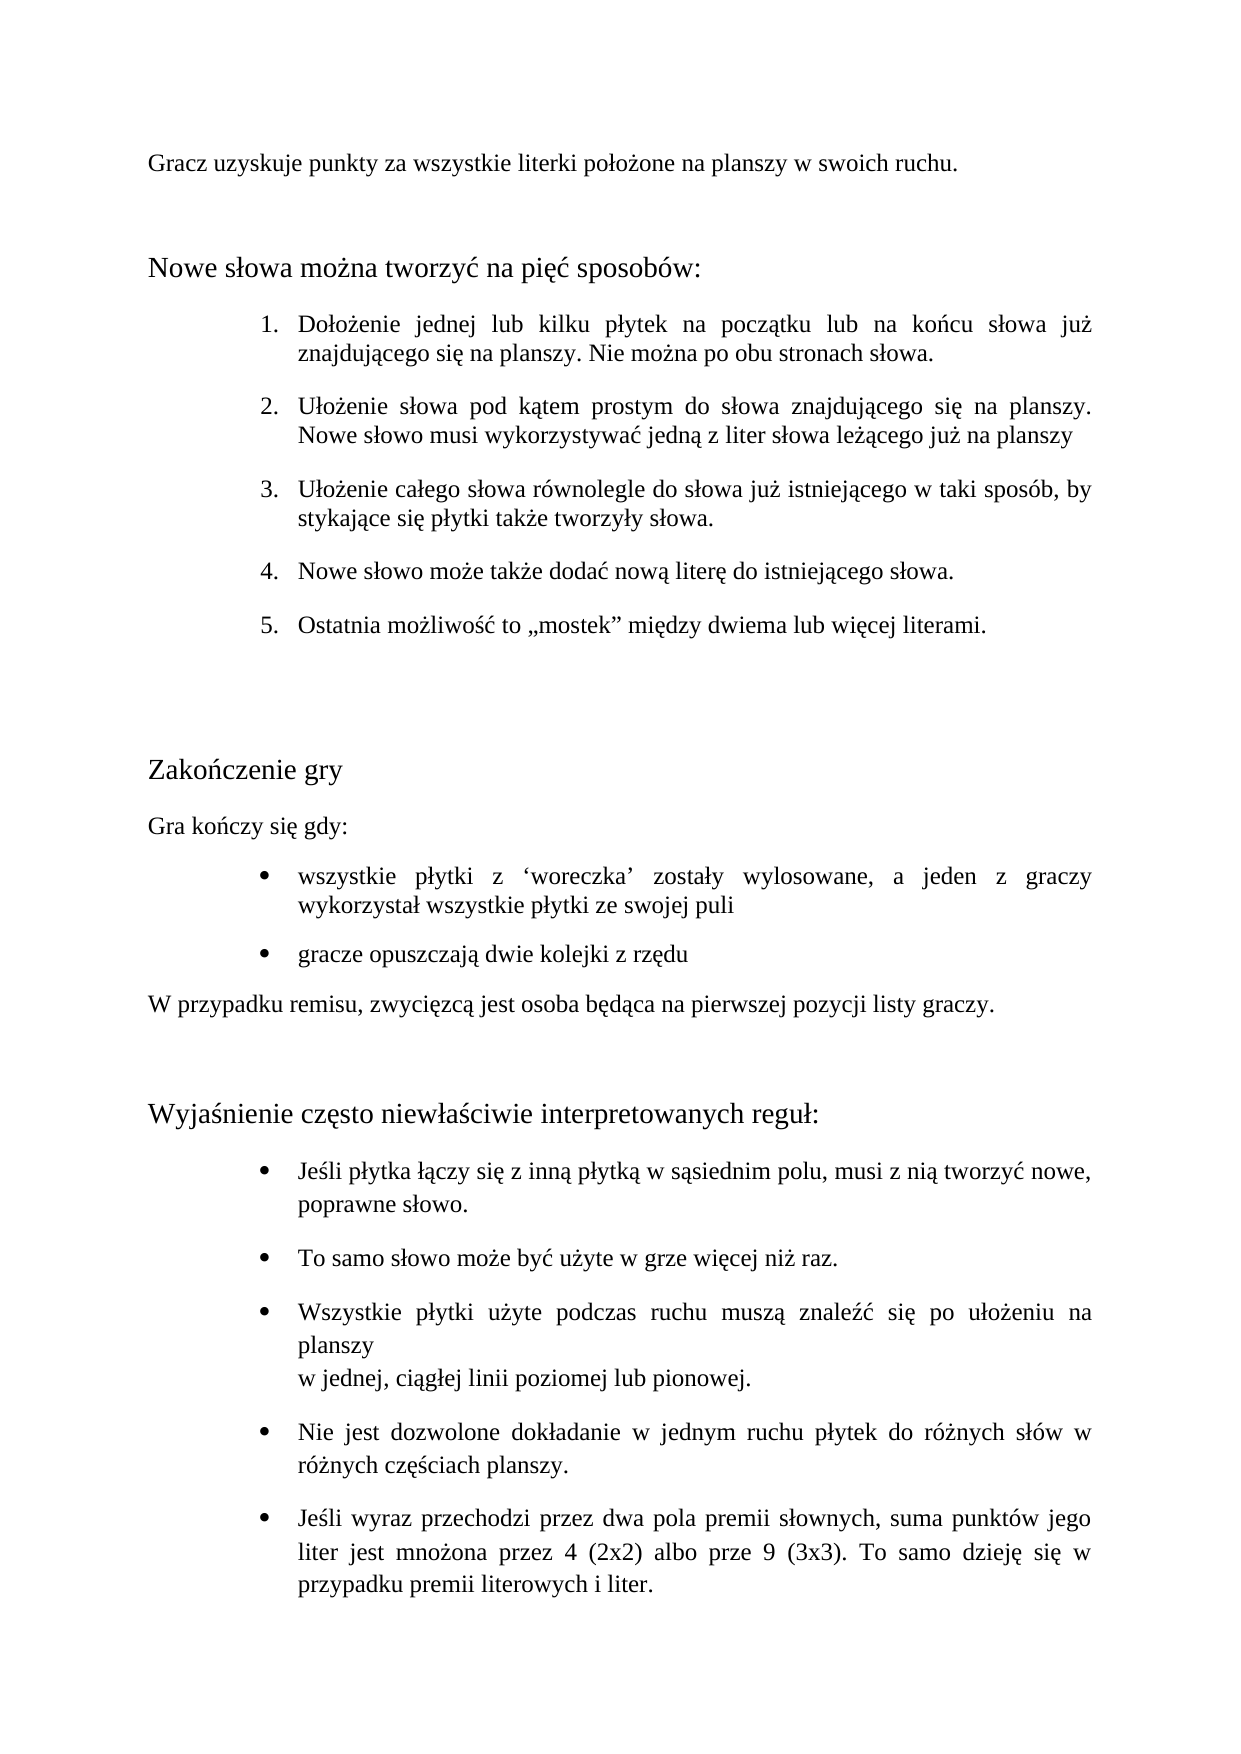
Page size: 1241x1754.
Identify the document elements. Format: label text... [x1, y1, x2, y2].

text W przypadku remisu, zwycięzcą jest osoba będąca na pierwszej pozycji listy graczy. [148, 989, 1093, 1018]
list To samo słowo może być użyte w grze więcej niż raz. [260, 1243, 1093, 1272]
text Wyjaśnienie często niewłaściwie interpretowanych reguł: [148, 1097, 1093, 1130]
text Nowe słowa można tworzyć na pięć sposobów: [148, 250, 1093, 284]
list Ułożenie słowa pod kątem prostym do słowa znajdującego się na planszy. Nowe słowo musi wykorzystywać jedną z liter słowa leżącego już na planszy [260, 391, 1093, 449]
list Jeśli płytka łączy się z inną płytką w sąsiednim polu, musi z nią tworzyć nowe, poprawne słowo. [260, 1156, 1093, 1218]
list wszystkie płytki z ‘woreczka’ zostały wylosowane, a jeden z graczy wykorzystał wszystkie płytki ze swojej puli [260, 861, 1093, 918]
list Nowe słowo może także dodać nową literę do istniejącego słowa. [260, 556, 1093, 585]
list Ułożenie całego słowa równolegle do słowa już istniejącego w taki sposób, by stykające się płytki także tworzyły słowa. [260, 474, 1093, 531]
list Jeśli wyraz przechodzi przez dwa pola premii słownych, suma punktów jego liter jest mnożona przez 4 (2x2) albo prze 9 (3x3). To samo dzieję się w przypadku premii literowych i liter. [260, 1503, 1093, 1598]
list Wszystkie płytki użyte podczas ruchu muszą znaleźć się po ułożeniu na planszy w jednej, ciągłej linii poziomej lub pionowej. [260, 1297, 1093, 1392]
list gracze opuszczają dwie kolejki z rzędu [260, 939, 1093, 968]
text Zakończenie gry [148, 752, 1093, 786]
text Gracz uzyskuje punkty za wszystkie literki położone na planszy w swoich ruchu. [148, 148, 1093, 176]
list Nie jest dozwolone dokładanie w jednym ruchu płytek do różnych słów w różnych częściach planszy. [260, 1417, 1093, 1478]
text Gra kończy się gdy: [148, 811, 1093, 840]
list Ostatnia możliwość to „mostek” między dwiema lub więcej literami. [260, 610, 1093, 639]
list Dołożenie jednej lub kilku płytek na początku lub na końcu słowa już znajdującego się na planszy. Nie można po obu stronach słowa. [260, 309, 1093, 366]
